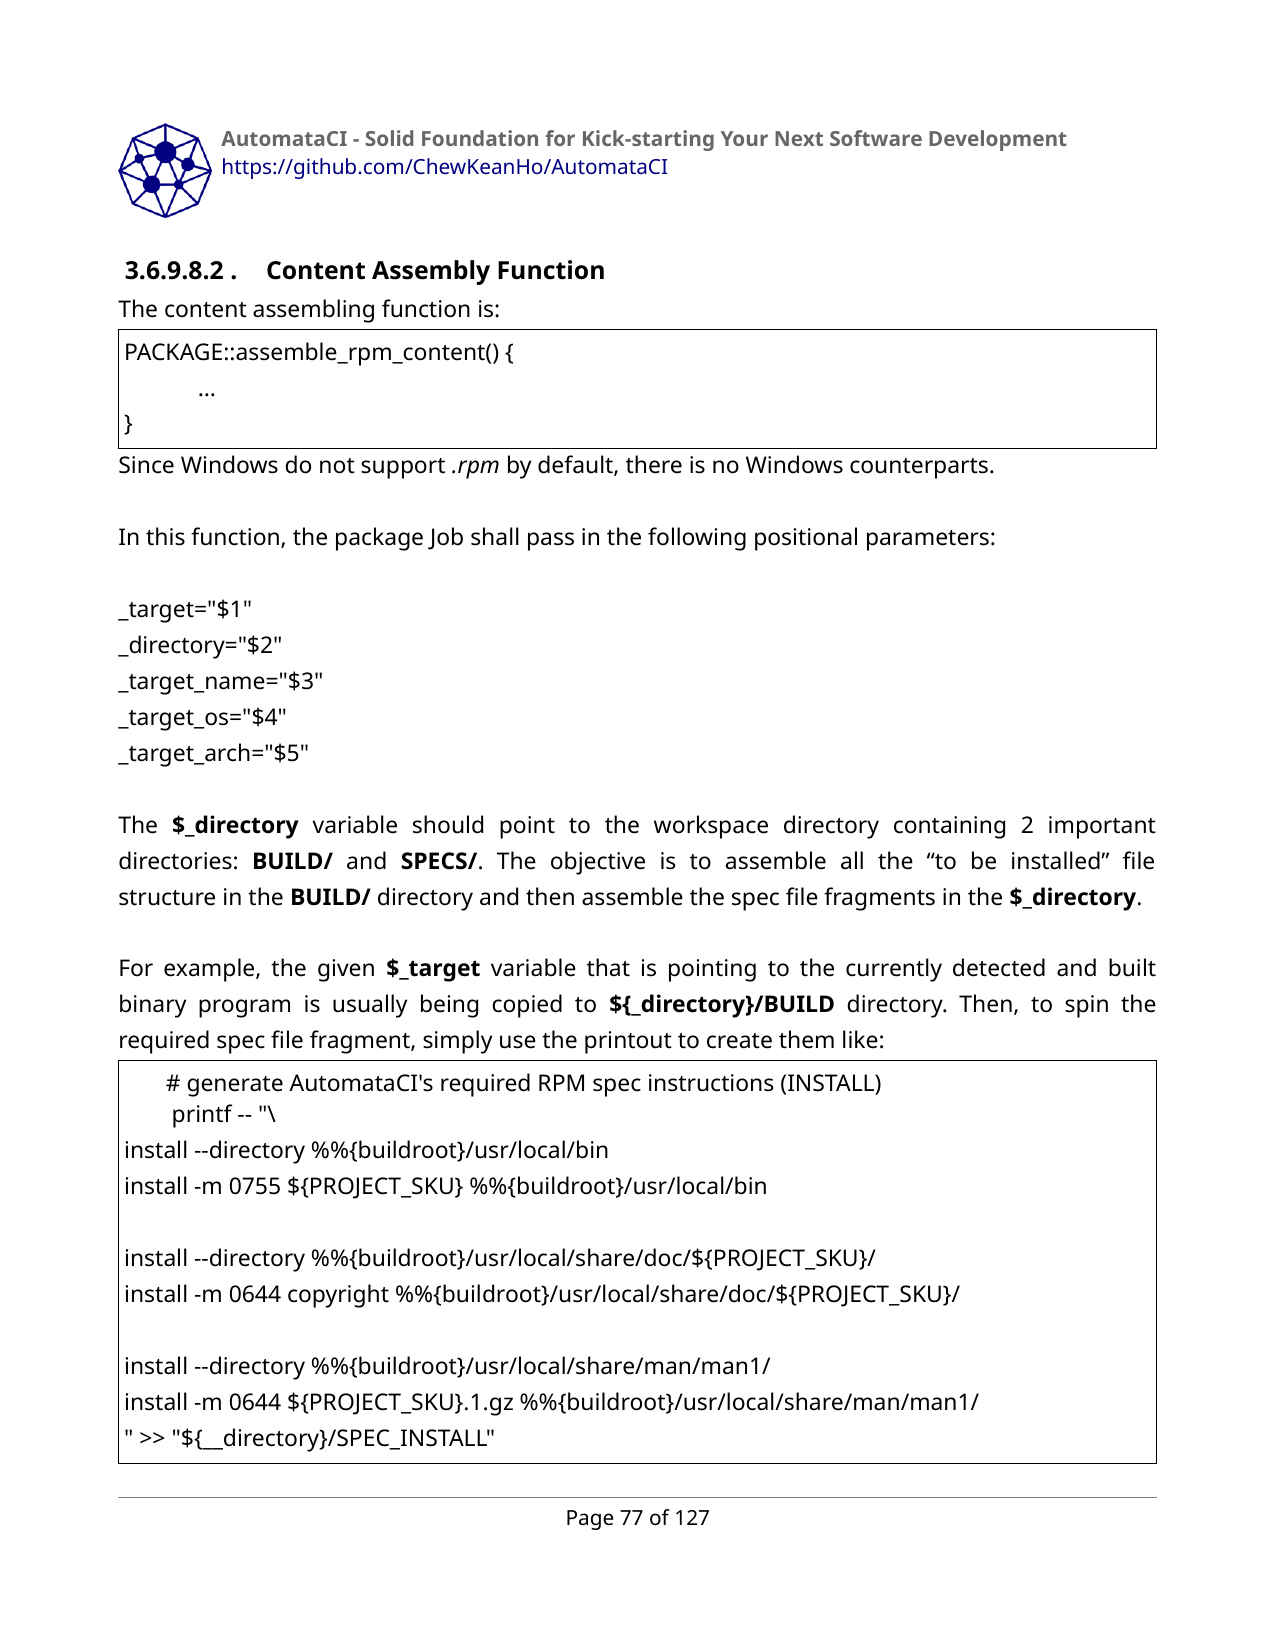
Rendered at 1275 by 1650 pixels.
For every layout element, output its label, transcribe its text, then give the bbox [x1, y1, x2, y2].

text _target_os="$4" [118, 701, 1157, 732]
table_header PACKAGE::assemble_rpm_content() { … } [119, 330, 1156, 448]
text _target="$1" [118, 593, 1157, 624]
text _directory="$2" [118, 629, 1157, 660]
text _target_arch="$5" [118, 737, 1157, 768]
text _target_name="$3" [118, 665, 1157, 696]
text The content assembling function is: [118, 293, 1157, 324]
text For example, the given $_target variable that is pointing to the currently detected and built binary program is usually being copied to ${_directory}/BUILD directory. Then, to spin the required spec file fragment, simply use the printout to create them like: [118, 952, 1157, 1056]
text Since Windows do not support .rpm by default, there is no Windows counterparts. [118, 449, 1157, 481]
text In this function, the package Job shall pass in the following positional parameters: [118, 521, 1157, 552]
picture [118, 123, 212, 218]
text The $_directory variable should point to the workspace directory containing 2 important directories: BUILD/ and SPECS/. The objective is to assemble all the “to be installed” file structure in the BUILD/ directory and then assemble the spec file fragments in the $_directory. [118, 809, 1157, 912]
subtitle Content Assembly Function [118, 253, 1157, 287]
table_header # generate AutomataCI's required RPM spec instructions (INSTALL) printf -- "\ install --directory %%{buildroot}/usr/local/bin install -m 0755 ${PROJECT_SKU} %%{buildroot}/usr/local/bin install --directory %%{buildroot}/usr/local/share/doc/${PROJECT_SKU}/ install -m 0644 copyright %%{buildroot}/usr/local/share/doc/${PROJECT_SKU}/ install --directory %%{buildroot}/usr/local/share/man/man1/ install -m 0644 ${PROJECT_SKU}.1.gz %%{buildroot}/usr/local/share/man/man1/ " >> "${__directory}/SPEC_INSTALL" [119, 1061, 1156, 1462]
